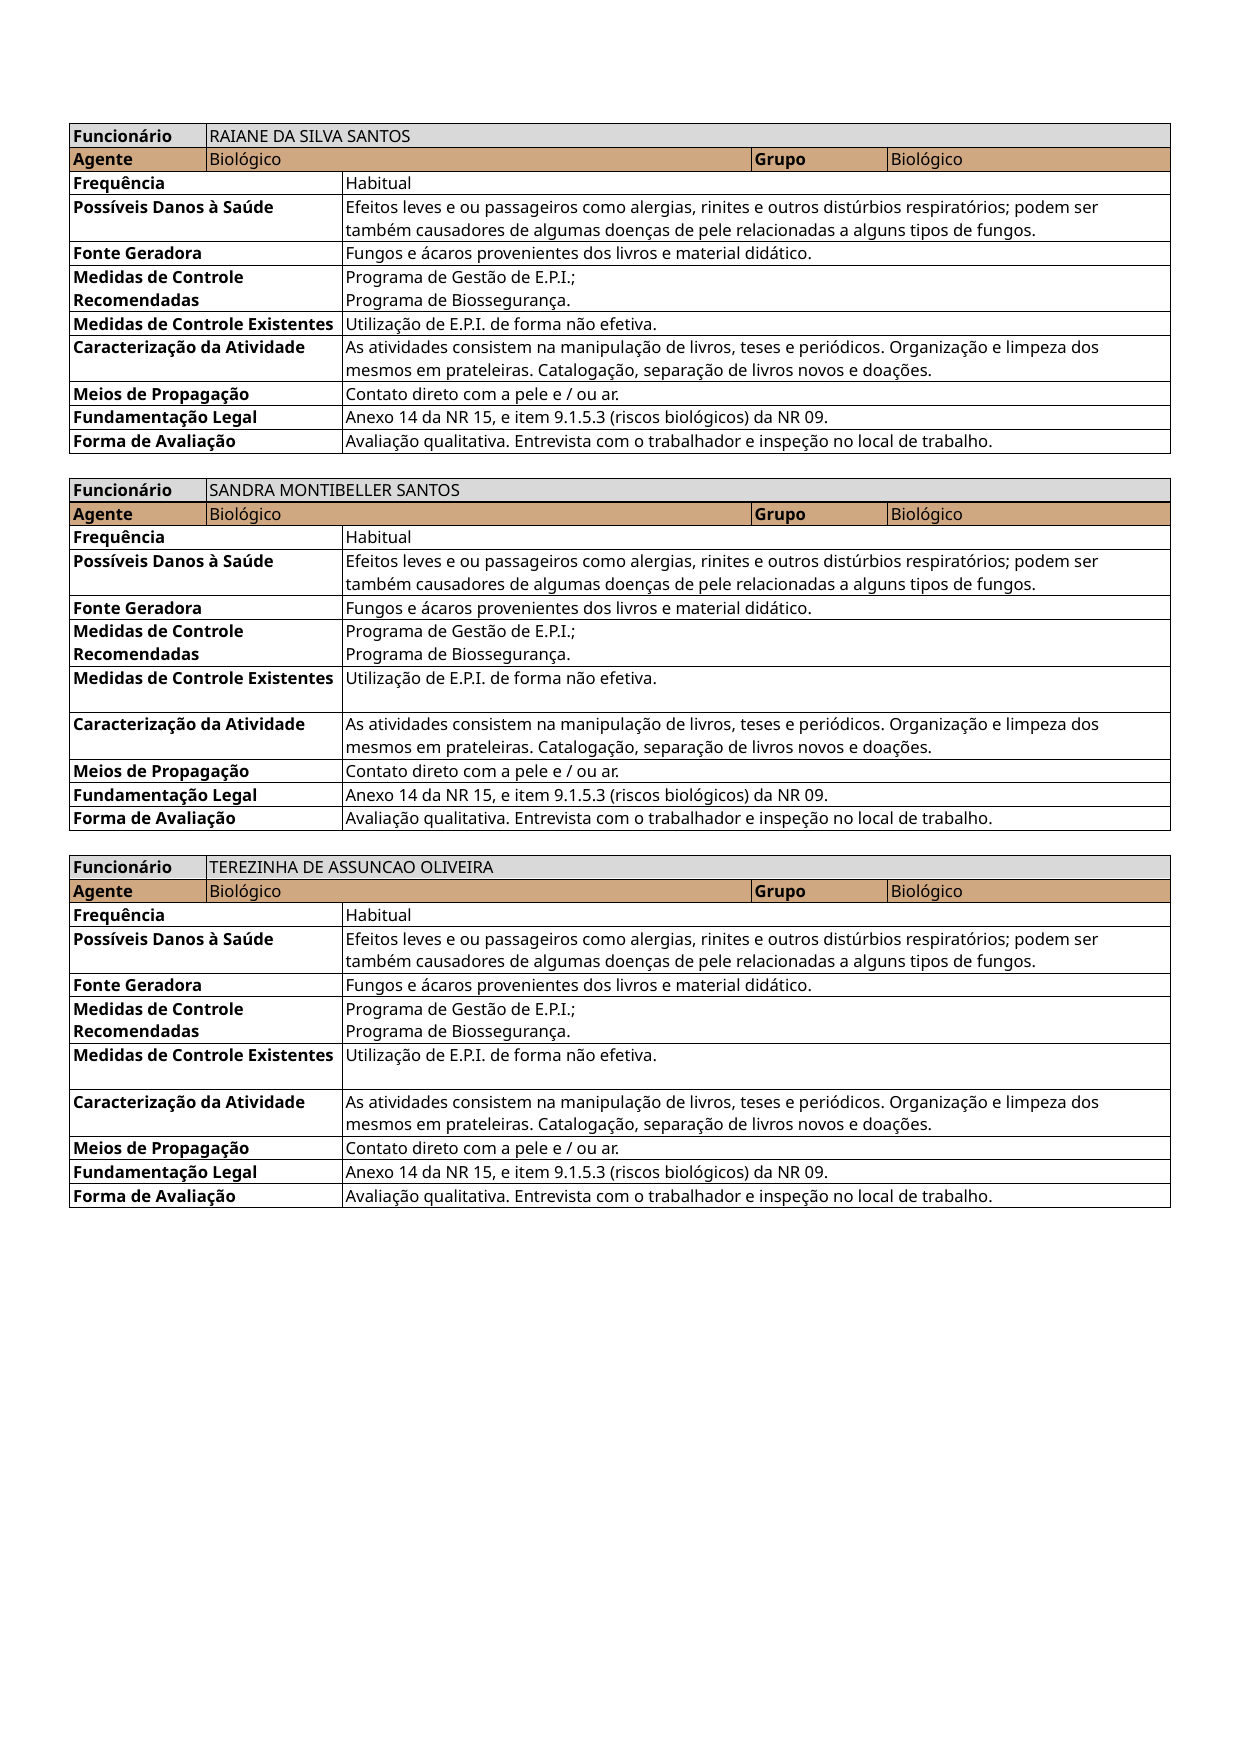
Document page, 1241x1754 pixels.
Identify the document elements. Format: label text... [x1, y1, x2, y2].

table_cell Forma de Avaliação [70, 807, 342, 830]
table_cell Grupo [752, 148, 887, 171]
table_cell Programa de Gestão de E.P.I.; Programa de Biossegurança. [343, 266, 1170, 311]
table_cell Fungos e ácaros provenientes dos livros e material didático. [343, 596, 1170, 619]
table_cell Frequência [70, 526, 342, 549]
table_header Funcionário [70, 124, 206, 147]
table_cell Meios de Propagação [70, 760, 342, 782]
table_cell Frequência [70, 172, 342, 194]
table_cell Forma de Avaliação [70, 430, 342, 452]
table_cell Biológico [888, 503, 1170, 525]
table_cell Contato direto com a pele e / ou ar. [343, 760, 1170, 782]
table_cell Fonte Geradora [70, 242, 342, 264]
table_cell Habitual [343, 903, 1170, 926]
table_cell Medidas de Controle Existentes [70, 312, 342, 335]
table_cell Medidas de Controle Recomendadas [70, 997, 342, 1043]
table_header SANDRA MONTIBELLER SANTOS [207, 479, 1170, 501]
table_cell Medidas de Controle Recomendadas [70, 620, 342, 666]
table_cell Efeitos leves e ou passageiros como alergias, rinites e outros distúrbios respiratórios; podem ser também causadores de algumas doenças de pele relacionadas a alguns tipos de fungos. [343, 550, 1170, 595]
table_cell Fungos e ácaros provenientes dos livros e material didático. [343, 974, 1170, 996]
table_cell Agente [70, 880, 206, 902]
table_cell Fonte Geradora [70, 974, 342, 996]
table_cell Medidas de Controle Existentes [70, 1044, 342, 1089]
table_cell Possíveis Danos à Saúde [70, 195, 342, 241]
table_cell Avaliação qualitativa. Entrevista com o trabalhador e inspeção no local de trabalho. [343, 430, 1170, 452]
table_cell Grupo [752, 503, 887, 525]
table_cell Habitual [343, 172, 1170, 194]
table_cell Biológico [888, 880, 1170, 902]
table_cell Medidas de Controle Recomendadas [70, 266, 342, 311]
table_cell Caracterização da Atividade [70, 336, 342, 381]
table_cell Fonte Geradora [70, 596, 342, 619]
table_header Funcionário [70, 856, 206, 878]
table_cell As atividades consistem na manipulação de livros, teses e periódicos. Organização e limpeza dos mesmos em prateleiras. Catalogação, separação de livros novos e doações. [343, 336, 1170, 381]
table_cell Utilização de E.P.I. de forma não efetiva. [343, 312, 1170, 335]
table_cell Possíveis Danos à Saúde [70, 550, 342, 595]
table_cell Biológico [207, 148, 751, 171]
table_cell Contato direto com a pele e / ou ar. [343, 382, 1170, 405]
table_cell Programa de Gestão de E.P.I.; Programa de Biossegurança. [343, 620, 1170, 666]
table_cell Fungos e ácaros provenientes dos livros e material didático. [343, 242, 1170, 264]
table_cell Avaliação qualitativa. Entrevista com o trabalhador e inspeção no local de trabalho. [343, 1184, 1170, 1207]
table_cell Anexo 14 da NR 15, e item 9.1.5.3 (riscos biológicos) da NR 09. [343, 406, 1170, 429]
table_cell Programa de Gestão de E.P.I.; Programa de Biossegurança. [343, 997, 1170, 1043]
table_cell Utilização de E.P.I. de forma não efetiva. [343, 667, 1170, 712]
table_cell Biológico [207, 503, 751, 525]
table_cell As atividades consistem na manipulação de livros, teses e periódicos. Organização e limpeza dos mesmos em prateleiras. Catalogação, separação de livros novos e doações. [343, 713, 1170, 758]
table_cell Anexo 14 da NR 15, e item 9.1.5.3 (riscos biológicos) da NR 09. [343, 1160, 1170, 1183]
table_cell Biológico [888, 148, 1170, 171]
table_cell Grupo [752, 880, 887, 902]
table_cell Agente [70, 503, 206, 525]
table_cell Habitual [343, 526, 1170, 549]
table_cell Biológico [207, 880, 751, 902]
table_cell Avaliação qualitativa. Entrevista com o trabalhador e inspeção no local de trabalho. [343, 807, 1170, 830]
table_cell Caracterização da Atividade [70, 1090, 342, 1136]
table_cell Possíveis Danos à Saúde [70, 927, 342, 972]
table_header RAIANE DA SILVA SANTOS [207, 124, 1170, 147]
table_header TEREZINHA DE ASSUNCAO OLIVEIRA [207, 856, 1170, 878]
table_cell Forma de Avaliação [70, 1184, 342, 1207]
table_cell Efeitos leves e ou passageiros como alergias, rinites e outros distúrbios respiratórios; podem ser também causadores de algumas doenças de pele relacionadas a alguns tipos de fungos. [343, 927, 1170, 972]
table_cell Fundamentação Legal [70, 783, 342, 806]
table_cell Caracterização da Atividade [70, 713, 342, 758]
table_cell As atividades consistem na manipulação de livros, teses e periódicos. Organização e limpeza dos mesmos em prateleiras. Catalogação, separação de livros novos e doações. [343, 1090, 1170, 1136]
table_cell Meios de Propagação [70, 382, 342, 405]
table_cell Anexo 14 da NR 15, e item 9.1.5.3 (riscos biológicos) da NR 09. [343, 783, 1170, 806]
table_header Funcionário [70, 479, 206, 501]
table_cell Meios de Propagação [70, 1137, 342, 1159]
table_cell Fundamentação Legal [70, 1160, 342, 1183]
table_cell Contato direto com a pele e / ou ar. [343, 1137, 1170, 1159]
table_cell Frequência [70, 903, 342, 926]
table_cell Fundamentação Legal [70, 406, 342, 429]
table_cell Efeitos leves e ou passageiros como alergias, rinites e outros distúrbios respiratórios; podem ser também causadores de algumas doenças de pele relacionadas a alguns tipos de fungos. [343, 195, 1170, 241]
table_cell Utilização de E.P.I. de forma não efetiva. [343, 1044, 1170, 1089]
table_cell Medidas de Controle Existentes [70, 667, 342, 712]
table_cell Agente [70, 148, 206, 171]
